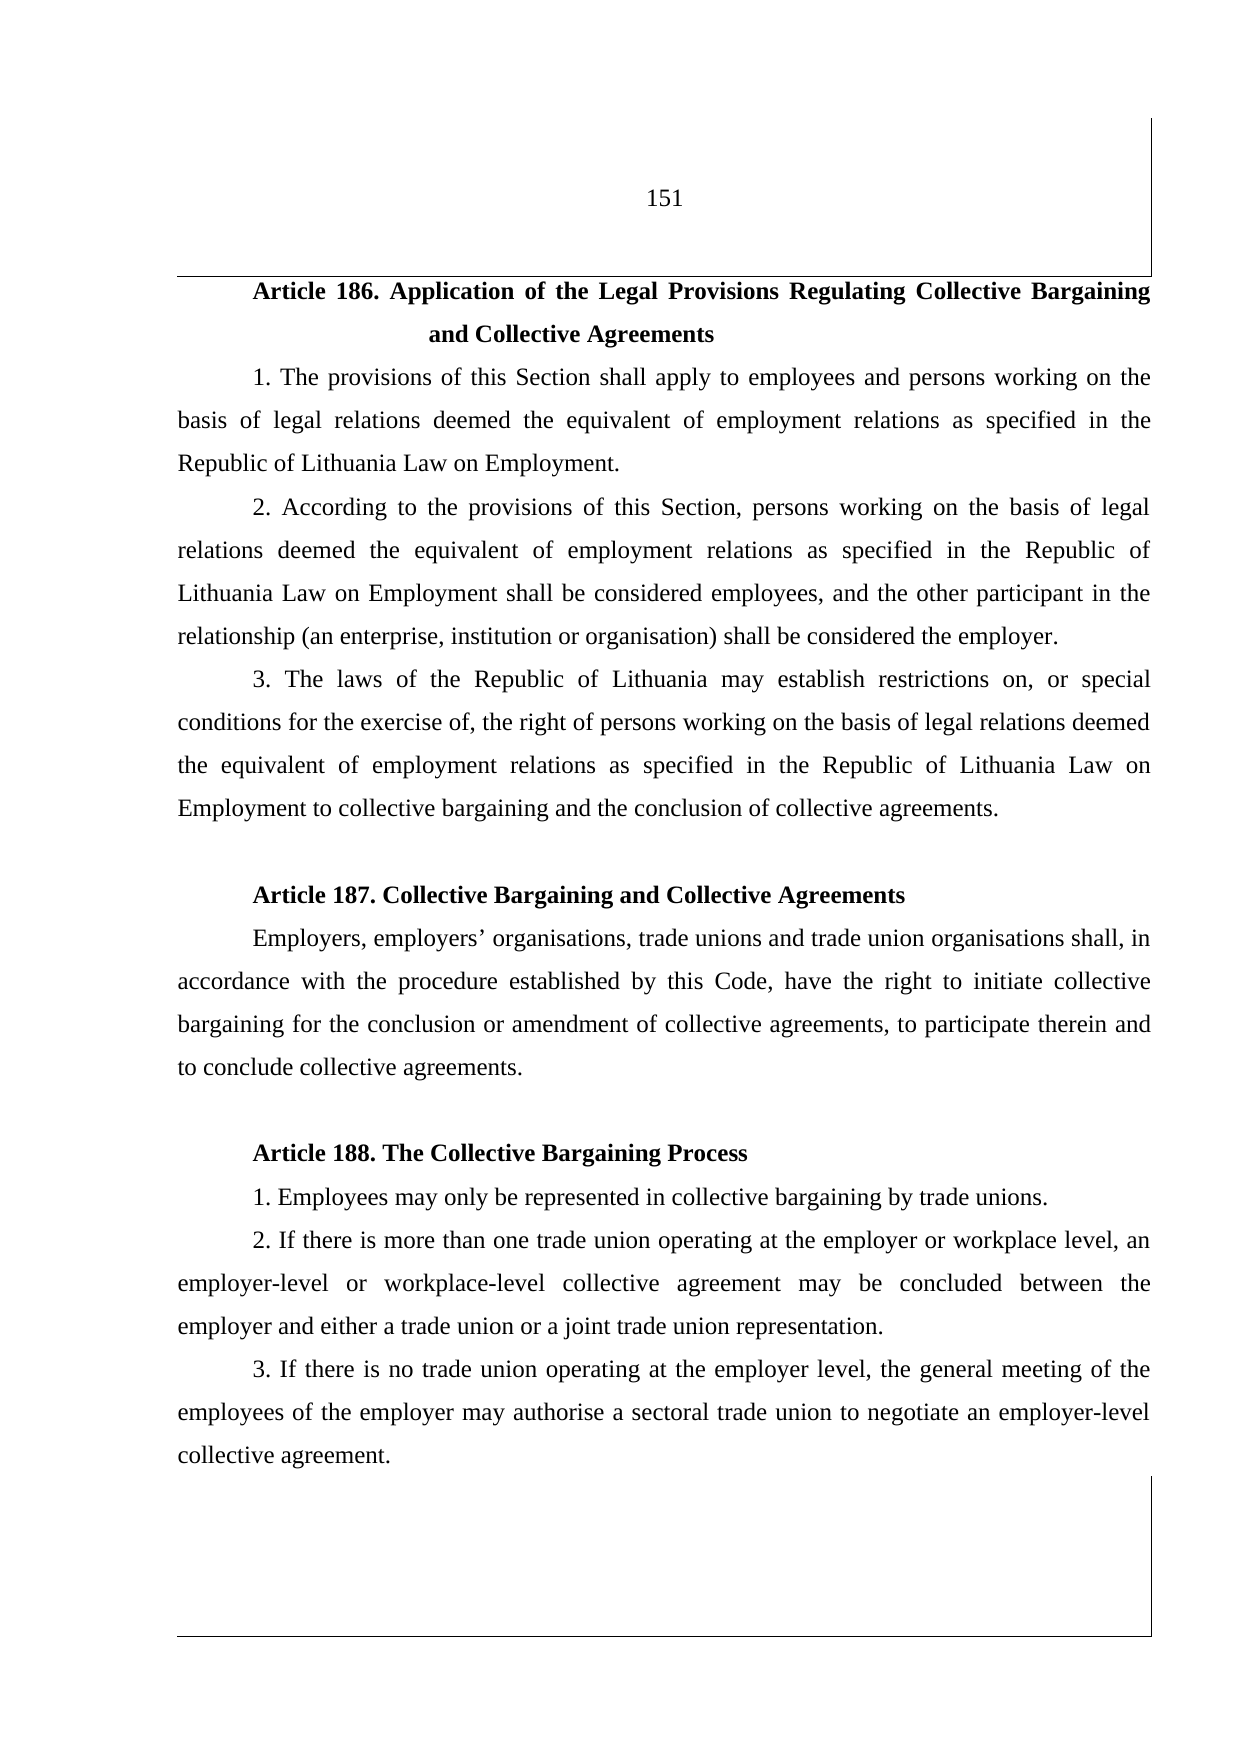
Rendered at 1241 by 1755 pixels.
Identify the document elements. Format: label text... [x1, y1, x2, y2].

text Article 188. The Collective Bargaining Process [177, 1138, 1152, 1167]
text 2. According to the provisions of this Section, persons working on the basis of legal relations deemed the equivalent of employment relations as specified in the Republic of Lithuania Law on Employment shall be considered employees, and the other participant in the relationship (an enterprise, institution or organisation) shall be considered the employer. [177, 492, 1152, 650]
text Article 186. Application of the Legal Provisions Regulating Collective Bargaining and Collective Agreements [252, 276, 1152, 348]
text 3. If there is no trade union operating at the employer level, the general meeting of the employees of the employer may authorise a sectoral trade union to negotiate an employer-level collective agreement. [177, 1354, 1152, 1469]
text 3. The laws of the Republic of Lithuania may establish restrictions on, or special conditions for the exercise of, the right of persons working on the basis of legal relations deemed the equivalent of employment relations as specified in the Republic of Lithuania Law on Employment to collective bargaining and the conclusion of collective agreements. [177, 664, 1152, 822]
text 2. If there is more than one trade union operating at the employer or workplace level, an employer-level or workplace-level collective agreement may be concluded between the employer and either a trade union or a joint trade union representation. [177, 1225, 1152, 1340]
text Employers, employers’ organisations, trade unions and trade union organisations shall, in accordance with the procedure established by this Code, have the right to initiate collective bargaining for the conclusion or amendment of collective agreements, to participate therein and to conclude collective agreements. [177, 923, 1152, 1081]
text 1. Employees may only be represented in collective bargaining by trade unions. [177, 1182, 1152, 1210]
text 1. The provisions of this Section shall apply to employees and persons working on the basis of legal relations deemed the equivalent of employment relations as specified in the Republic of Lithuania Law on Employment. [177, 362, 1152, 477]
text Article 187. Collective Bargaining and Collective Agreements [177, 880, 1152, 908]
